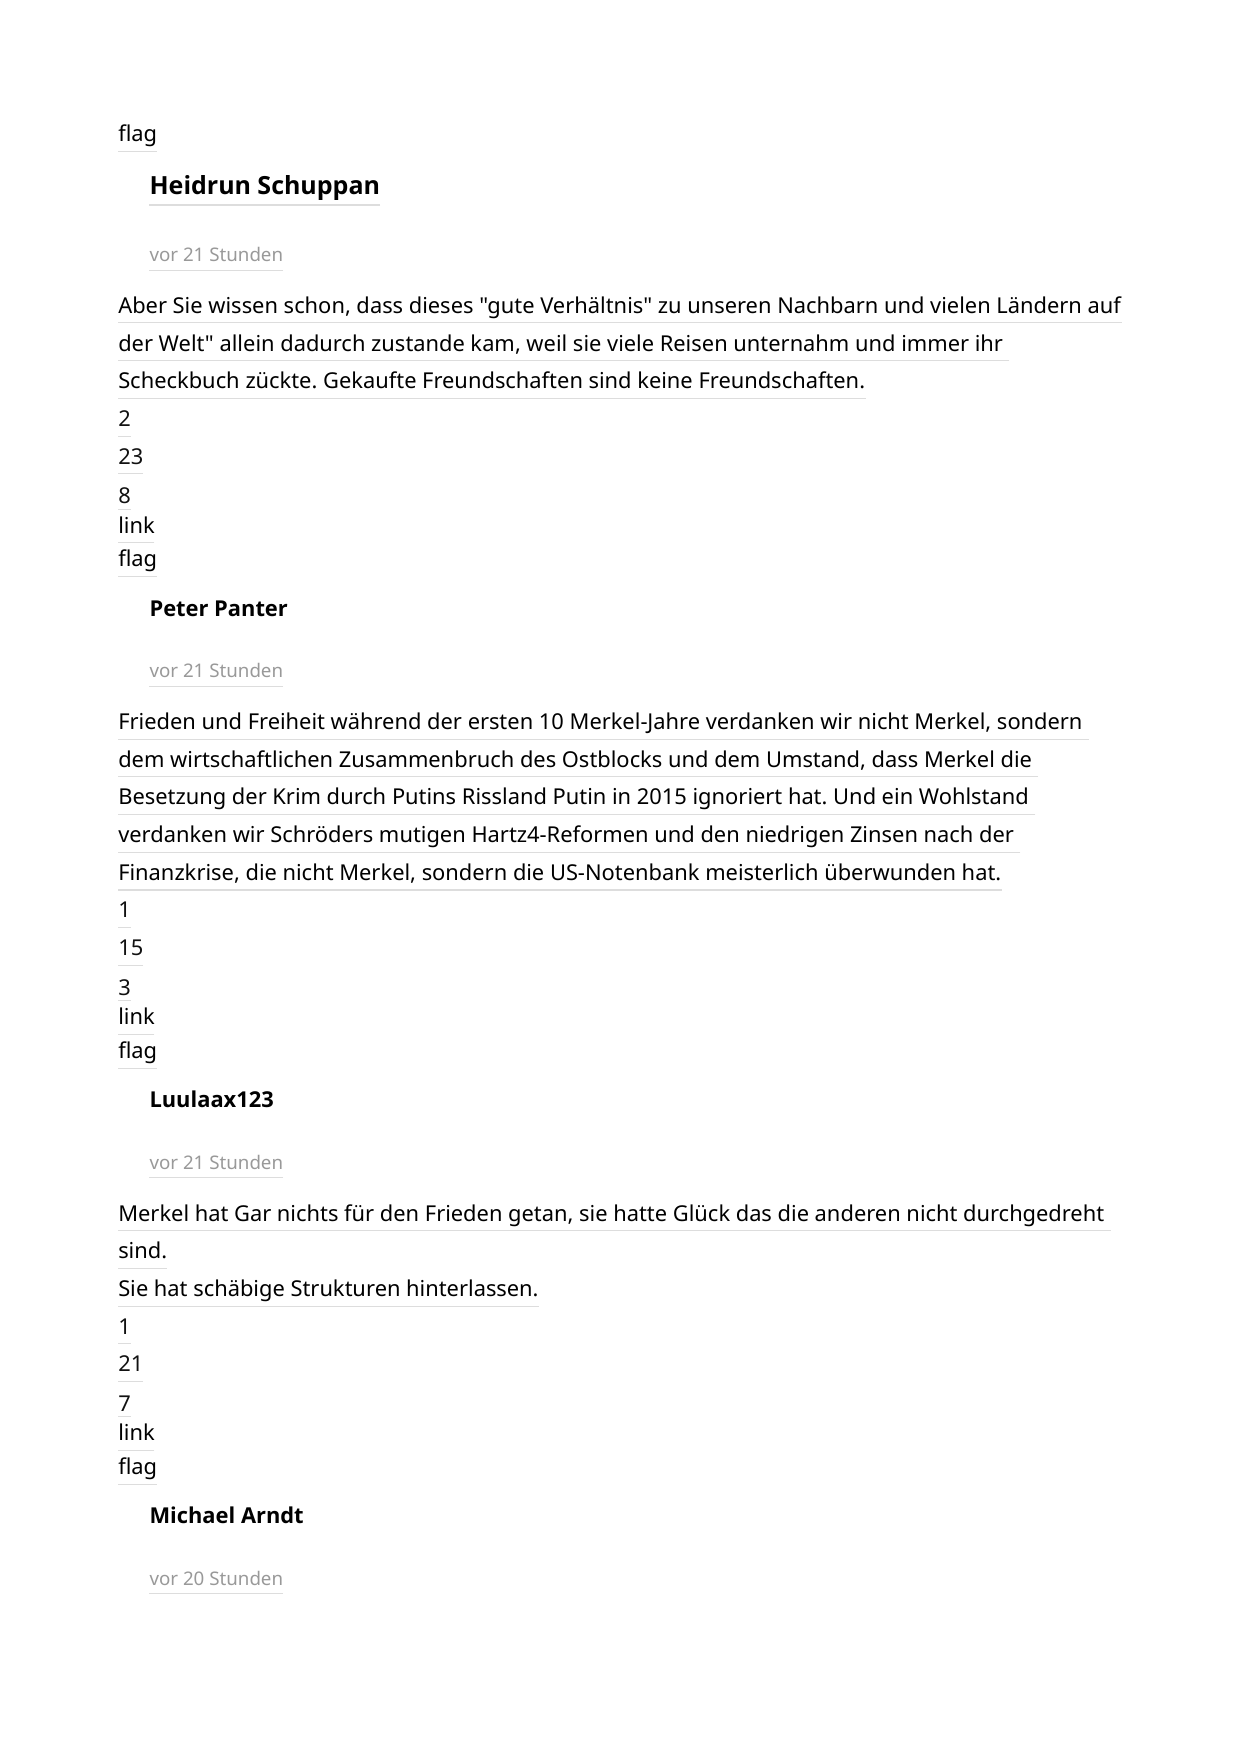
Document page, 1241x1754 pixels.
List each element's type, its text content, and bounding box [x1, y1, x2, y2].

text 7 [118, 1386, 1122, 1417]
text vor 21 Stunden [149, 657, 1117, 687]
text flag [118, 1035, 1122, 1069]
text Michael Arndt [149, 1501, 1122, 1530]
text vor 21 Stunden [149, 241, 1117, 271]
text der Welt" allein dadurch zustande kam, weil sie viele Reisen unternahm und immer ihr Scheckbuch zückte. Gekaufte Freundschaften sind keine Freundschaften. [118, 323, 1122, 399]
text 15 [118, 932, 1122, 966]
text Luulaax123 [149, 1084, 1122, 1114]
text Peter Panter [149, 593, 1122, 623]
text Aber Sie wissen schon, dass dieses "gute Verhältnis" zu unseren Nachbarn und vielen Ländern auf [118, 290, 1122, 322]
text link [118, 1417, 1122, 1451]
text link [118, 510, 1122, 543]
text 3 [118, 970, 1122, 1001]
text 1 [118, 894, 1122, 928]
text vor 20 Stunden [149, 1565, 1117, 1594]
text 8 [118, 478, 1122, 510]
text Frieden und Freiheit während der ersten 10 Merkel-Jahre verdanken wir nicht Merkel, sondern dem wirtschaftlichen Zusammenbruch des Ostblocks und dem Umstand, dass Merkel die Besetzung der Krim durch Putins Rissland Putin in 2015 ignoriert hat. Und ein Wohlstand verdanken wir Schröders mutigen Hartz4-Reformen und den niedrigen Zinsen nach der Finanzkrise, die nicht Merkel, sondern die US-Notenbank meisterlich überwunden hat. [118, 706, 1122, 891]
text flag [118, 1451, 1122, 1485]
text flag [118, 543, 1122, 577]
text link [118, 1001, 1122, 1035]
text Heidrun Schuppan [149, 167, 1122, 206]
text 23 [118, 441, 1122, 474]
text 2 [118, 403, 1122, 437]
text flag [118, 118, 1122, 152]
text 1 [118, 1311, 1122, 1344]
text vor 21 Stunden [149, 1149, 1117, 1178]
text 21 [118, 1348, 1122, 1382]
text Merkel hat Gar nichts für den Frieden getan, sie hatte Glück das die anderen nicht durchgedreht sind. Sie hat schäbige Strukturen hinterlassen. [118, 1197, 1122, 1307]
